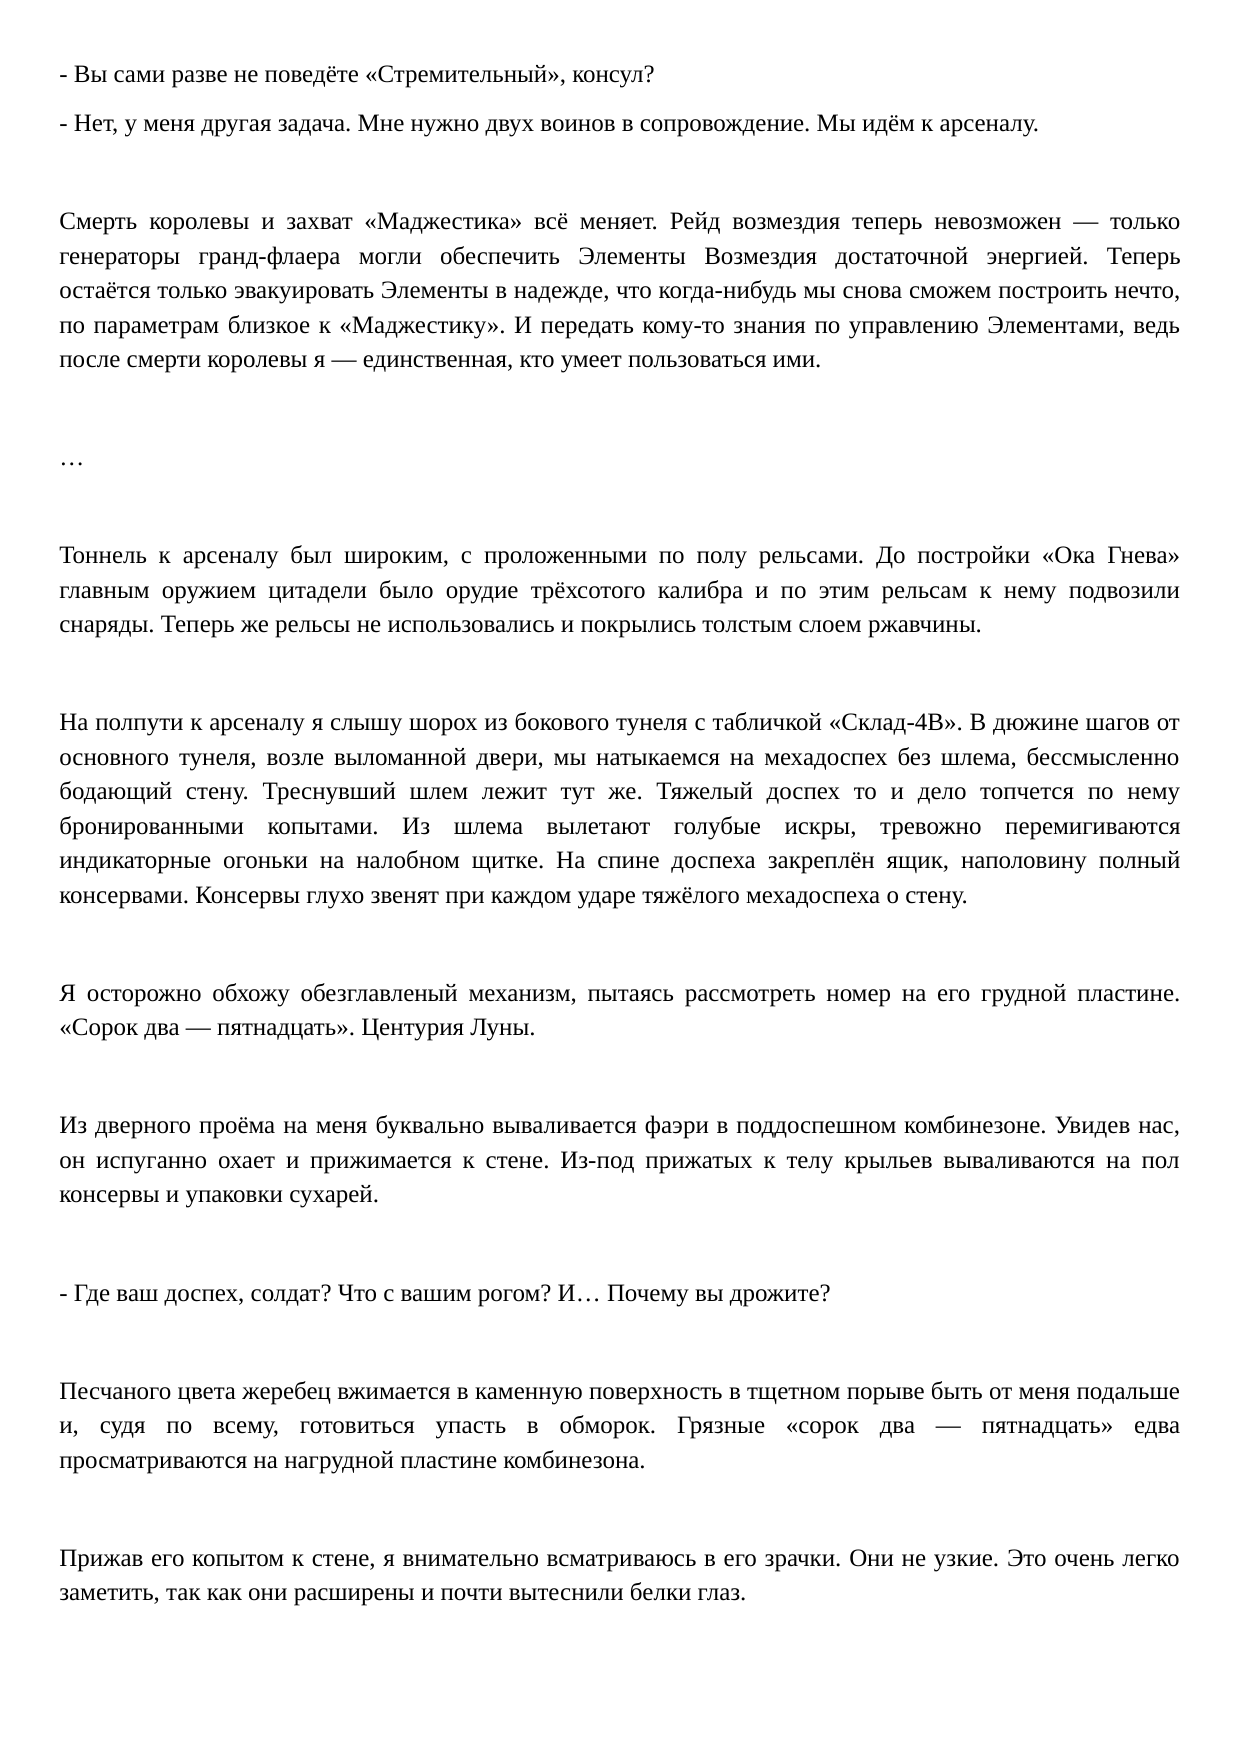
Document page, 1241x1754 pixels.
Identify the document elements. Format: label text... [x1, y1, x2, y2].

text - Нет, у меня другая задача. Мне нужно двух воинов в сопровождение. Мы идём к арсеналу. [59, 108, 1181, 137]
text - Вы сами разве не поведёте «Стремительный», консул? [59, 59, 1181, 88]
text - Где ваш доспех, солдат? Что с вашим рогом? И… Почему вы дрожите? [59, 1278, 1181, 1306]
text Прижав его копытом к стене, я внимательно всматриваюсь в его зрачки. Они не узкие. Это очень легко заметить, так как они расширены и почти вытеснили белки глаз. [59, 1543, 1181, 1606]
text Смерть королевы и захват «Маджестика» всё меняет. Рейд возмездия теперь невозможен — только генераторы гранд-флаера могли обеспечить Элементы Возмездия достаточной энергией. Теперь остаётся только эвакуировать Элементы в надежде, что когда-нибудь мы снова сможем построить нечто, по параметрам близкое к «Маджестику». И передать кому-то знания по управлению Элементами, ведь после смерти королевы я — единственная, кто умеет пользоваться ими. [59, 206, 1181, 373]
text Из дверного проёма на меня буквально вываливается фаэри в поддоспешном комбинезоне. Увидев нас, он испуганно охает и прижимается к стене. Из-под прижатых к телу крыльев вываливаются на пол консервы и упаковки сухарей. [59, 1111, 1181, 1208]
text Я осторожно обхожу обезглавленый механизм, пытаясь рассмотреть номер на его грудной пластине. «Сорок два — пятнадцать». Центурия Луны. [59, 978, 1181, 1041]
text Песчаного цвета жеребец вжимается в каменную поверхность в тщетном порыве быть от меня подальше и, судя по всему, готовиться упасть в обморок. Грязные «сорок два — пятнадцать» едва просматриваются на нагрудной пластине комбинезона. [59, 1376, 1181, 1473]
text … [59, 442, 1181, 471]
text На полпути к арсеналу я слышу шорох из бокового тунеля с табличкой «Склад-4В». В дюжине шагов от основного тунеля, возле выломанной двери, мы натыкаемся на мехадоспех без шлема, бессмысленно бодающий стену. Треснувший шлем лежит тут же. Тяжелый доспех то и дело топчется по нему бронированными копытами. Из шлема вылетают голубые искры, тревожно перемигиваются индикаторные огоньки на налобном щитке. На спине доспеха закреплён ящик, наполовину полный консервами. Консервы глухо звенят при каждом ударе тяжёлого мехадоспеха о стену. [59, 707, 1181, 909]
text Тоннель к арсеналу был широким, с проложенными по полу рельсами. До постройки «Ока Гнева» главным оружием цитадели было орудие трёхсотого калибра и по этим рельсам к нему подвозили снаряды. Теперь же рельсы не использовались и покрылись толстым слоем ржавчины. [59, 540, 1181, 638]
